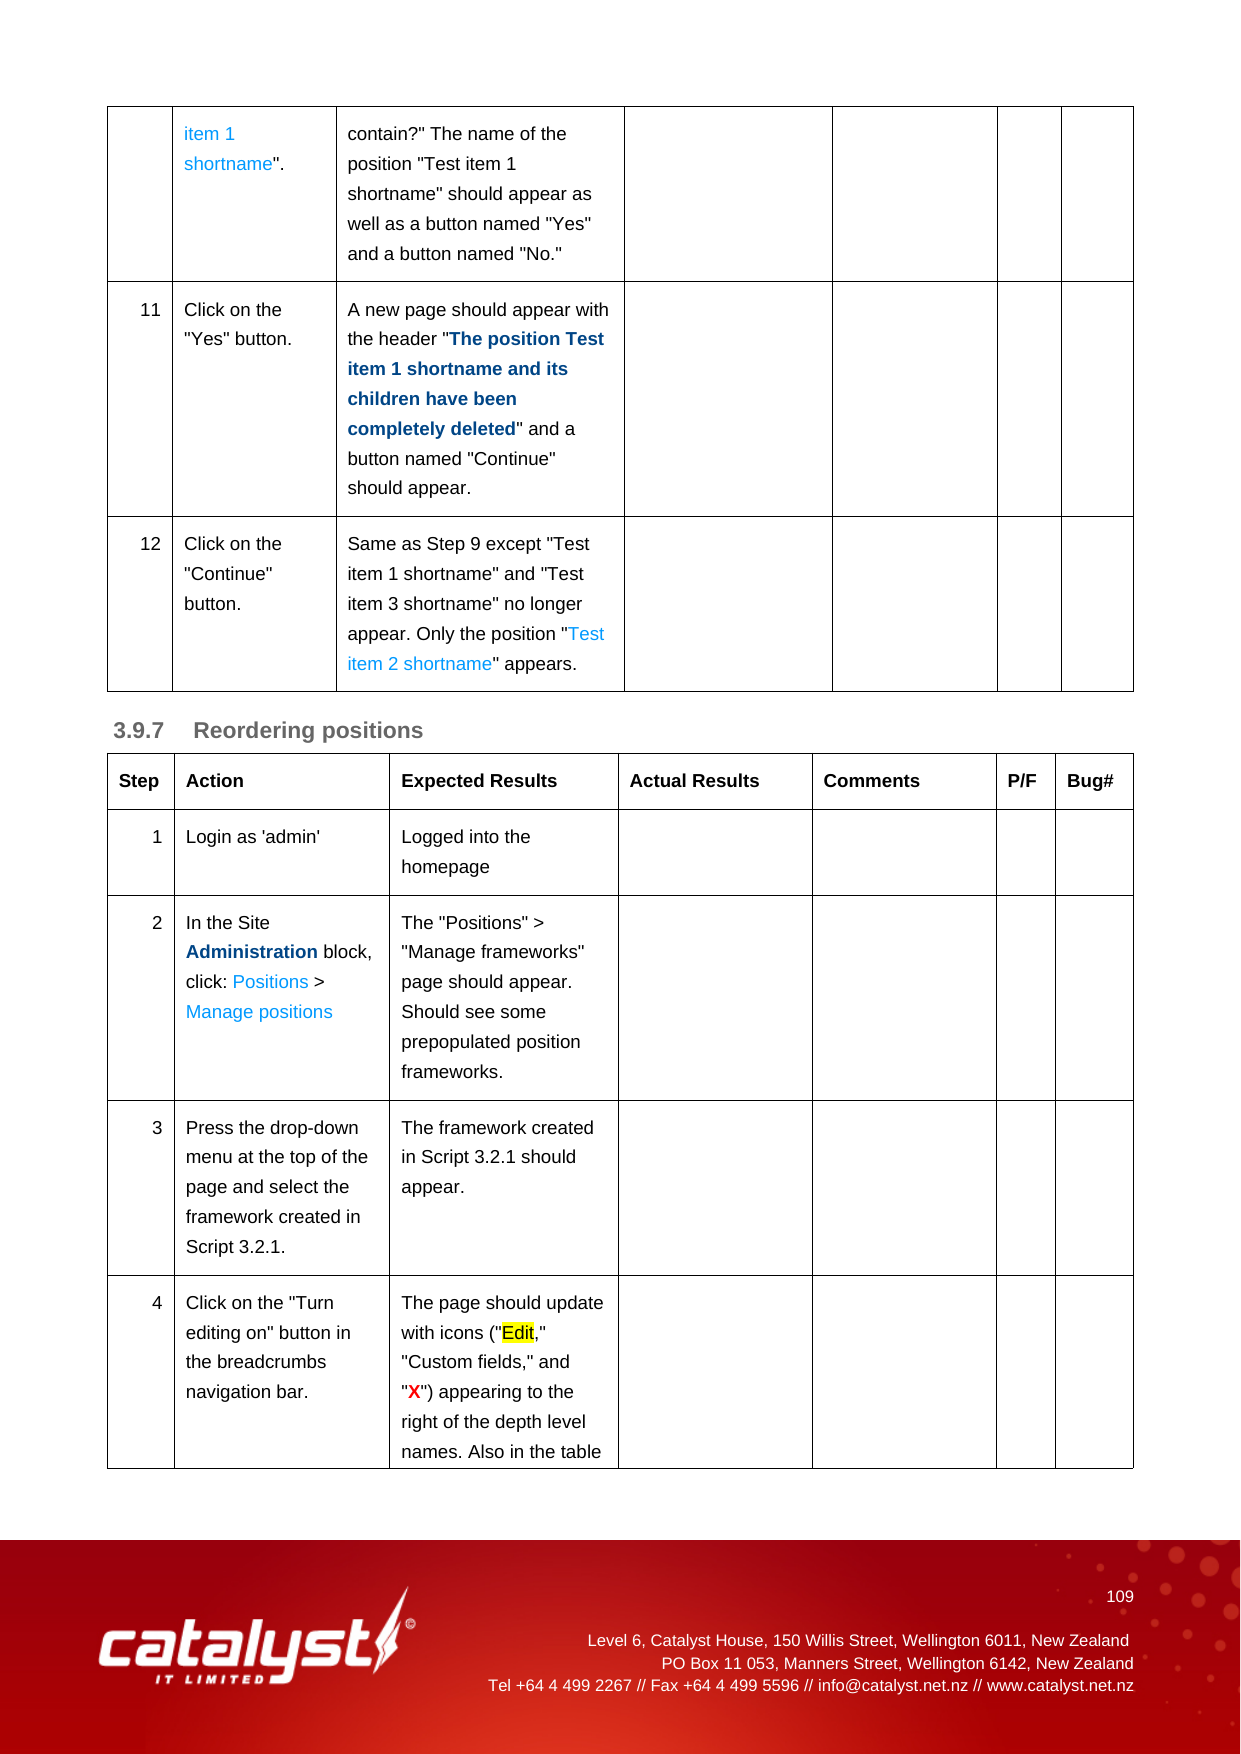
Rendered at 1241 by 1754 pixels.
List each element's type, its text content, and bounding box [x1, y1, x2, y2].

table_cell A new page should appear with the header "The position Test item 1 shortname and its children have been completely deleted" and a button named "Continue" should appear. [337, 282, 624, 516]
table_cell [625, 517, 832, 691]
table_cell 2 [108, 896, 174, 1099]
table_cell [1056, 810, 1133, 894]
table_cell [998, 282, 1061, 516]
table_cell The framework created in Script 3.2.1 should appear. [390, 1101, 618, 1275]
table_cell [813, 1101, 996, 1275]
table_cell 4 [108, 1276, 174, 1468]
table_header Action [175, 754, 389, 809]
table_cell [1062, 517, 1133, 691]
table_cell Click on the "Continue" button. [173, 517, 336, 691]
table_header Actual Results [619, 754, 812, 809]
table_cell [108, 107, 172, 281]
table_cell [1062, 107, 1133, 281]
table_cell Click on the "Yes" button. [173, 282, 336, 516]
table_cell [997, 810, 1055, 894]
table_cell [813, 896, 996, 1099]
table_cell contain?" The name of the position "Test item 1 shortname" should appear as well as a button named "Yes" and a button named "No." [337, 107, 624, 281]
table_header Bug# [1056, 754, 1133, 809]
table_cell [997, 1101, 1055, 1275]
table_cell item 1 shortname". [173, 107, 336, 281]
table_cell [619, 1276, 812, 1468]
table_cell 12 [108, 517, 172, 691]
subtitle Reordering positions [107, 718, 1103, 744]
table_cell [813, 1276, 996, 1468]
table_cell [997, 896, 1055, 1099]
table_cell [625, 282, 832, 516]
table_cell [619, 896, 812, 1099]
table_cell [833, 107, 997, 281]
table_cell 1 [108, 810, 174, 894]
table_header P/F [997, 754, 1055, 809]
table_cell [619, 810, 812, 894]
table_cell Click on the "Turn editing on" button in the breadcrumbs navigation bar. [175, 1276, 389, 1468]
table_cell [813, 810, 996, 894]
table_cell The "Positions" > "Manage frameworks" page should appear. Should see some prepopulated position frameworks. [390, 896, 618, 1099]
table_cell 11 [108, 282, 172, 516]
table_cell The page should update with icons ("Edit," "Custom fields," and "X") appearing to the right of the depth level names. Also in the table [390, 1276, 618, 1468]
table_cell Press the drop-down menu at the top of the page and select the framework created in Script 3.2.1. [175, 1101, 389, 1275]
table_cell Logged into the homepage [390, 810, 618, 894]
table_cell 3 [108, 1101, 174, 1275]
table_cell [1056, 1101, 1133, 1275]
table_cell [998, 107, 1061, 281]
table_cell [833, 517, 997, 691]
table_cell Same as Step 9 except "Test item 1 shortname" and "Test item 3 shortname" no longer appear. Only the position "Test item 2 shortname" appears. [337, 517, 624, 691]
table_cell [619, 1101, 812, 1275]
table_cell In the Site Administration block, click: Positions > Manage positions [175, 896, 389, 1099]
table_cell [625, 107, 832, 281]
table_cell [833, 282, 997, 516]
table_cell [997, 1276, 1055, 1468]
table_cell [998, 517, 1061, 691]
picture [0, 1540, 1241, 1754]
table_cell [1056, 896, 1133, 1099]
table_header Expected Results [390, 754, 618, 809]
table_cell Login as 'admin' [175, 810, 389, 894]
table_cell [1062, 282, 1133, 516]
table_header Step [108, 754, 174, 809]
table_cell [1056, 1276, 1133, 1468]
table_header Comments [813, 754, 996, 809]
